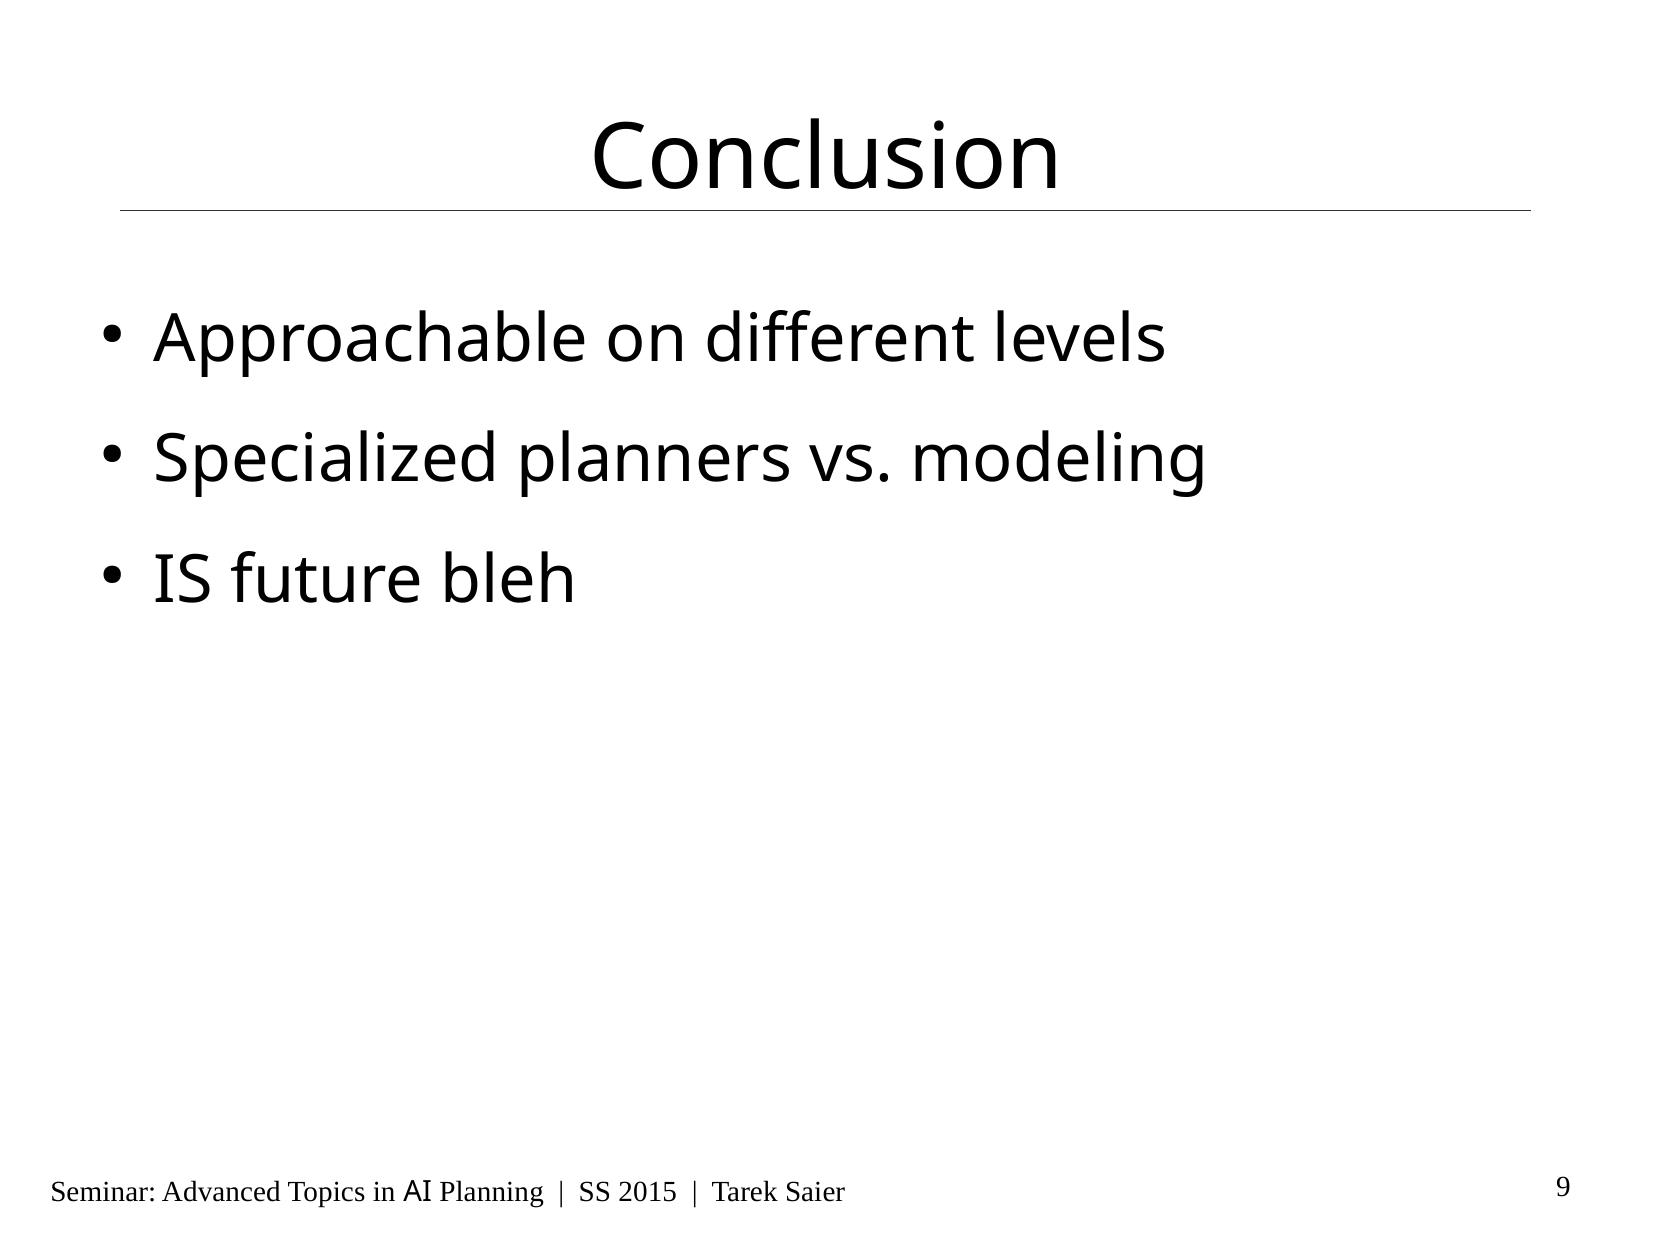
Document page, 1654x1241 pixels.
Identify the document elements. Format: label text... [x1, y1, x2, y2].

title Conclusion [82, 49, 1571, 257]
list Approachable on different levels Specialized planners vs. modeling IS future bleh [82, 290, 1571, 1010]
